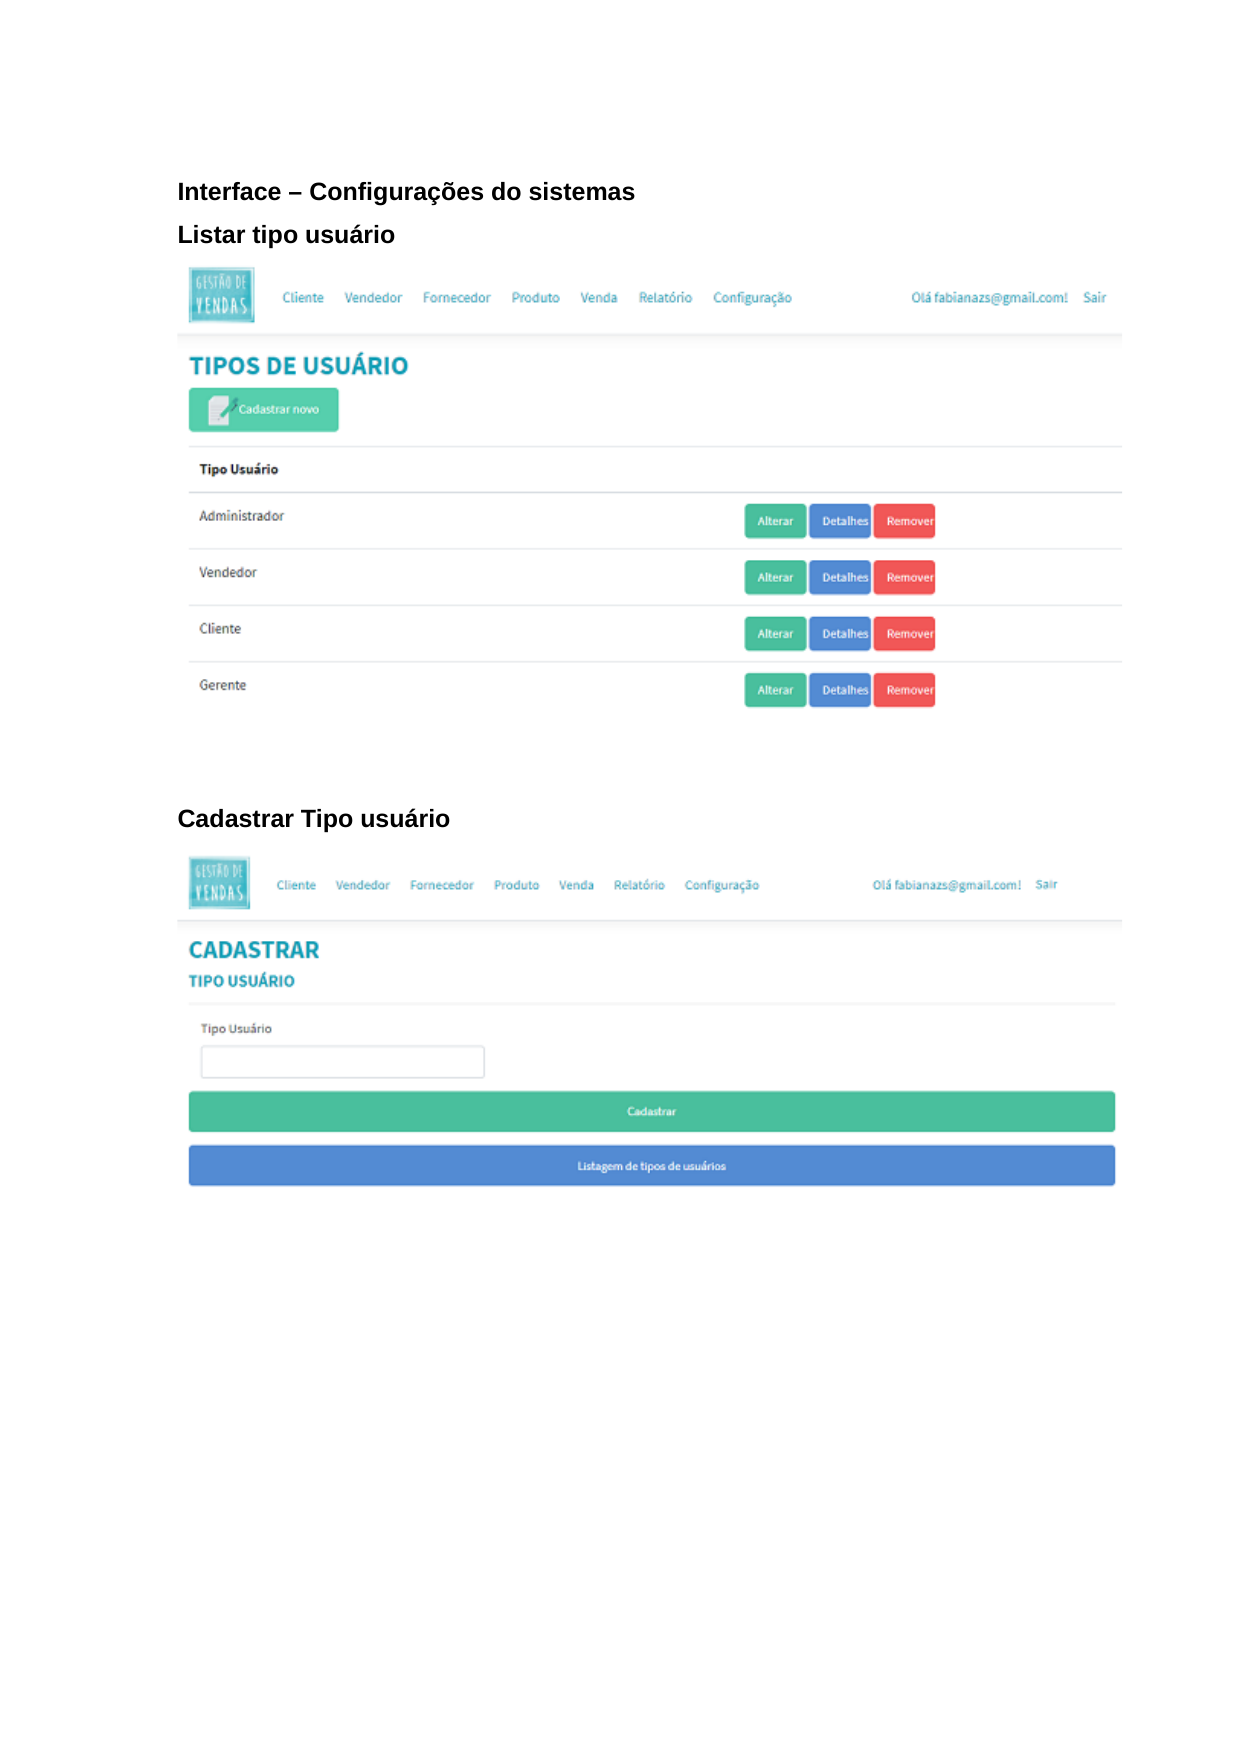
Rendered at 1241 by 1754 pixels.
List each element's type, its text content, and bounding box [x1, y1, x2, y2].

picture [177, 263, 1123, 733]
subtitle Listar tipo usuário [177, 220, 1122, 249]
subtitle Interface – Configurações do sistemas [177, 177, 1122, 206]
subtitle Cadastrar Tipo usuário [177, 804, 1122, 833]
picture [177, 847, 1123, 1213]
